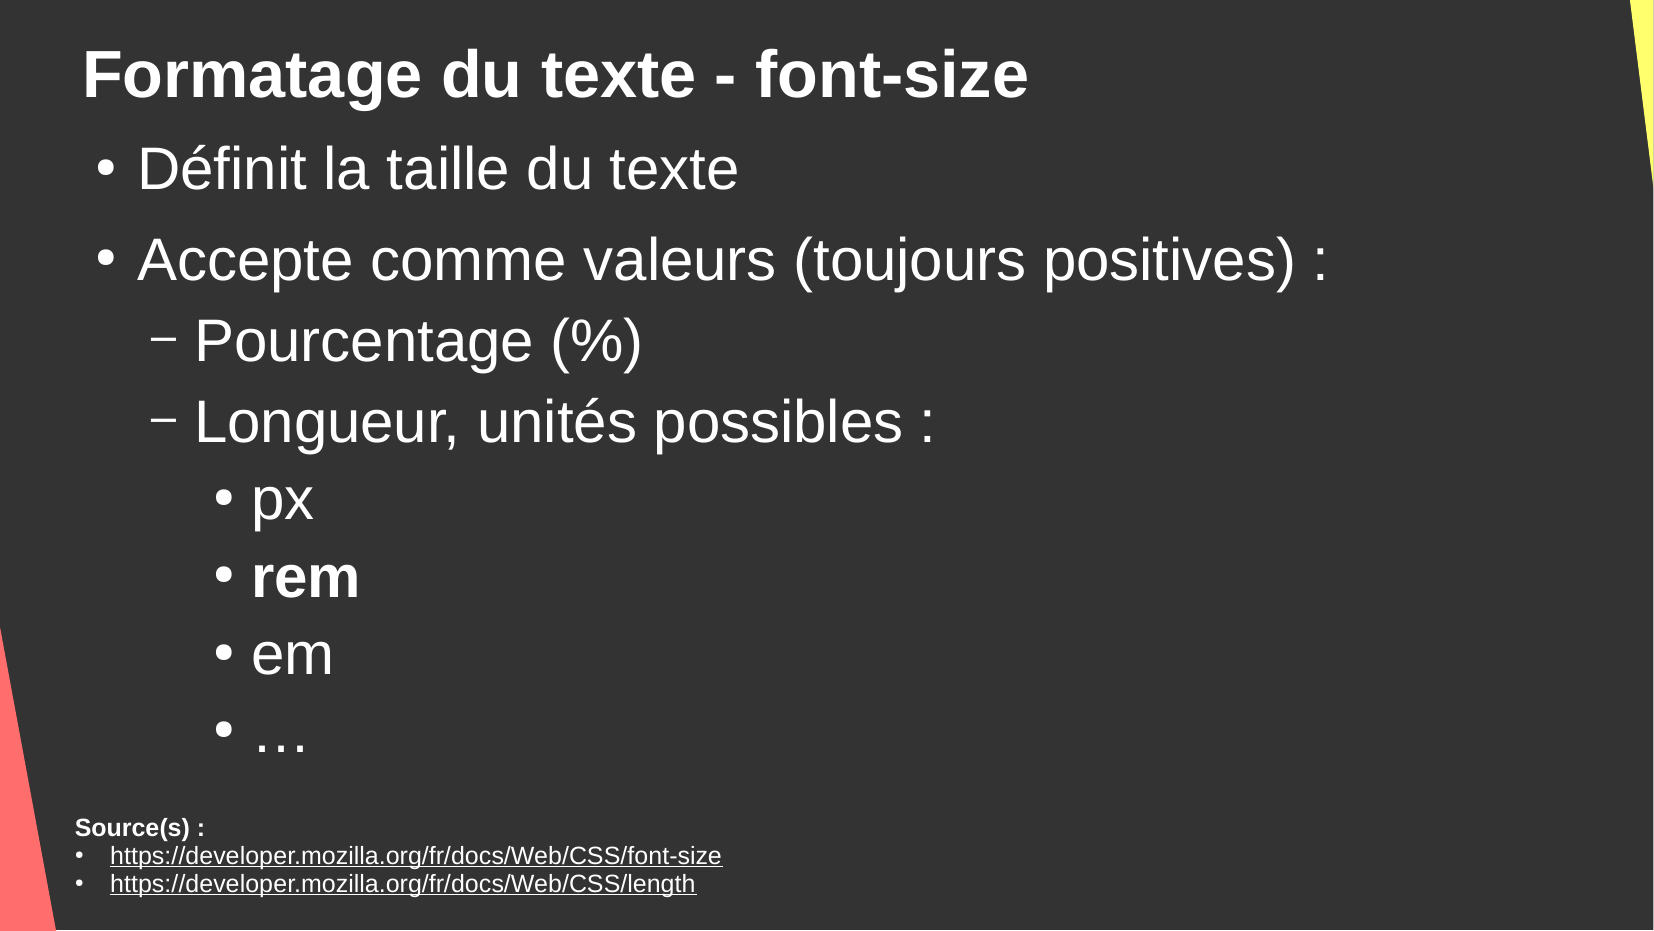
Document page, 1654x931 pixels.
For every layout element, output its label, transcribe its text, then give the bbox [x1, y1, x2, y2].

text_box [0, 626, 57, 931]
title Formatage du texte - font-size [82, 37, 1571, 114]
text_box Source(s) : https://developer.mozilla.org/fr/docs/Web/CSS/font-size https://developer.mozilla.org/fr/docs/Web/CSS/length [60, 806, 1546, 910]
text_box [1629, 0, 1654, 193]
list Définit la taille du texte Accepte comme valeurs (toujours positives) : Pourcentage (%) Longueur, unités possibles : px rem em … [80, 135, 1654, 771]
